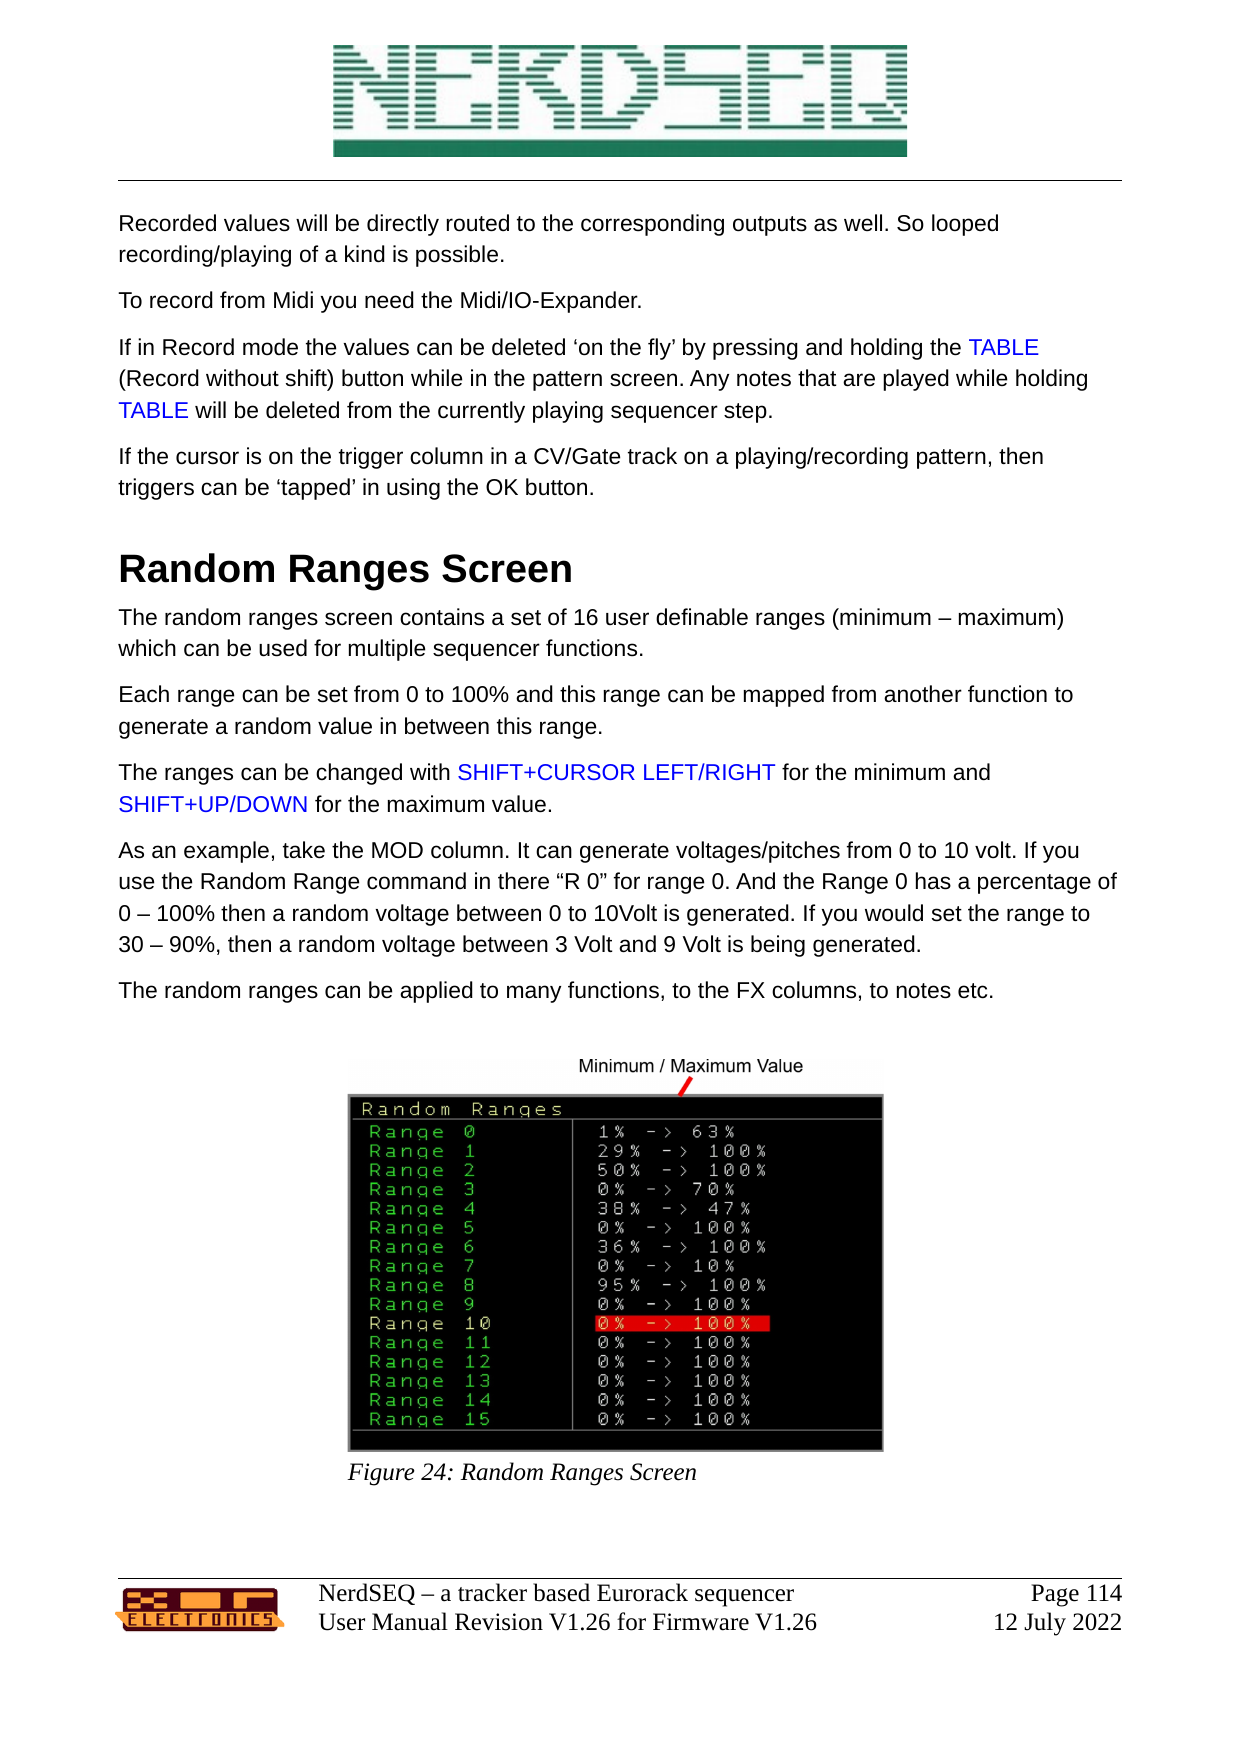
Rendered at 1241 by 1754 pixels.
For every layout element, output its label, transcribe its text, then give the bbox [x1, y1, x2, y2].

text The random ranges screen contains a set of 16 user definable ranges (minimum – maximum) which can be used for multiple sequencer functions. [118, 603, 1122, 661]
text Figure 24: Random Ranges Screen [348, 1452, 884, 1485]
picture [115, 1584, 285, 1634]
text As an example, take the MOD column. It can generate voltages/pitches from 0 to 10 volt. If you use the Random Range command in there “R 0” for range 0. And the Range 0 has a percentage of 0 – 100% then a random voltage between 0 to 10Volt is generated. If you would set the range to 30 – 90%, then a random voltage between 3 Volt and 9 Volt is being generated. [118, 837, 1122, 958]
text If the cursor is on the trigger column in a CV/Gate track on a playing/recording pattern, then triggers can be ‘tapped’ in using the OK button. [118, 443, 1122, 501]
text Recorded values will be directly routed to the corresponding outputs as well. So looped recording/playing of a kind is possible. [118, 209, 1122, 267]
text If in Record mode the values can be deleted ‘on the fly’ by pressing and holding the TABLE (Record without shift) button while in the pattern screen. Any notes that are played while holding TABLE will be deleted from the currently playing sequencer step. [118, 333, 1122, 423]
subtitle Random Ranges Screen [118, 545, 1122, 591]
picture [333, 45, 908, 157]
text To record from Midi you need the Midi/IO-Expander. [118, 287, 1122, 314]
text Each range can be set from 0 to 100% and this range can be mapped from another function to generate a random value in between this range. [118, 681, 1122, 739]
picture [347, 1059, 884, 1452]
text The ranges can be changed with SHIFT+CURSOR LEFT/RIGHT for the minimum and SHIFT+UP/DOWN for the maximum value. [118, 759, 1122, 817]
text The random ranges can be applied to many functions, to the FX columns, to notes etc. [118, 977, 1122, 1004]
